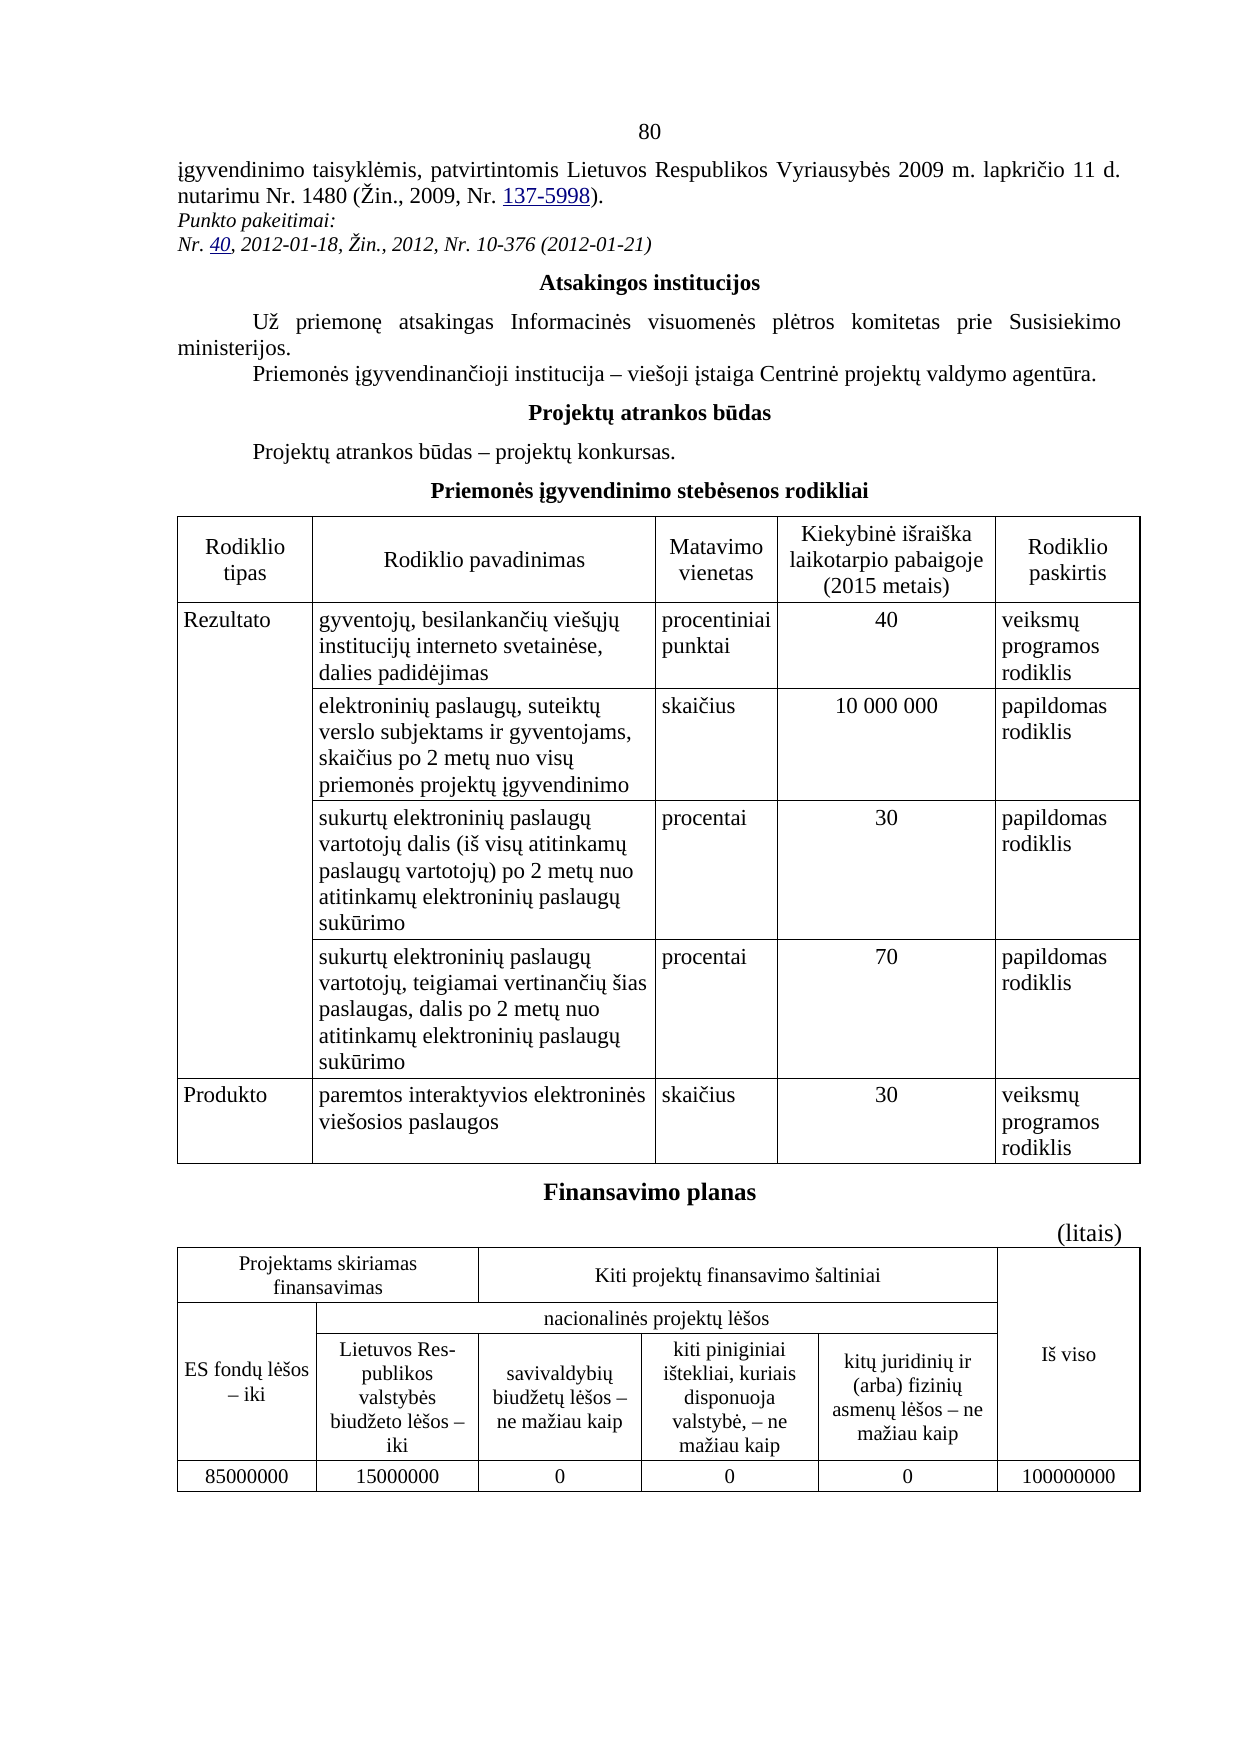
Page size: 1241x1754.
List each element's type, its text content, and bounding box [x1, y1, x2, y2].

table_header Kiti projektų finansavimo šaltiniai [479, 1248, 997, 1302]
table_cell elektroninių paslaugų, suteiktų verslo subjektams ir gyventojams, skaičius po 2 metų nuo visų priemonės projektų įgyvendinimo [313, 689, 655, 800]
table_header Rodiklio paskirtis [996, 517, 1139, 602]
table_cell kitų juridinių ir (arba) fizinių asmenų lėšos – ne mažiau kaip [819, 1334, 997, 1460]
table_cell kiti piniginiai ištekliai, kuriais disponuoja valstybė, – ne mažiau kaip [642, 1334, 818, 1460]
table_cell sukurtų elektroninių paslaugų vartotojų, teigiamai vertinančių šias paslaugas, dalis po 2 metų nuo atitinkamų elektroninių paslaugų sukūrimo [313, 940, 655, 1077]
table_cell 40 [778, 603, 995, 688]
table_cell gyventojų, besilankančių viešųjų institucijų interneto svetainėse, dalies padidėjimas [313, 603, 655, 688]
table_header Iš viso [998, 1248, 1139, 1460]
text Projektų atrankos būdas [177, 399, 1122, 426]
table_cell savivaldybių biudžetų lėšos – ne mažiau kaip [479, 1334, 641, 1460]
table_cell nacionalinės projektų lėšos [317, 1303, 997, 1333]
table_cell procentiniai punktai [656, 603, 777, 688]
table_cell 100000000 [998, 1461, 1139, 1491]
table_cell paremtos interaktyvios elektroninės viešosios paslaugos [313, 1079, 655, 1163]
table_cell 10 000 000 [778, 689, 995, 800]
table_cell Rezultato [178, 603, 312, 1077]
text įgyvendinimo taisyklėmis, patvirtintomis Lietuvos Respublikos Vyriausybės 2009 m. lapkričio 11 d. nutarimu Nr. 1480 (Žin., 2009, Nr. 137-5998). [177, 156, 1122, 208]
text Atsakingos institucijos [177, 269, 1122, 295]
text Priemonės įgyvendinimo stebėsenos rodikliai [177, 477, 1122, 503]
table_cell 0 [819, 1461, 997, 1491]
table_header Rodiklio pavadinimas [313, 517, 655, 602]
table_cell 0 [642, 1461, 818, 1491]
table_cell 85000000 [178, 1461, 316, 1491]
table_cell ES fondų lėšos – iki [178, 1303, 316, 1460]
table_header Rodiklio tipas [178, 517, 312, 602]
table_cell procentai [656, 940, 777, 1077]
table_cell skaičius [656, 1079, 777, 1163]
table_header Projektams skiriamas finansavimas [178, 1248, 478, 1302]
text Finansavimo planas [177, 1177, 1122, 1206]
table_cell procentai [656, 801, 777, 939]
table_cell papildomas rodiklis [996, 689, 1139, 800]
table_cell veiksmų programos rodiklis [996, 603, 1139, 688]
table_cell skaičius [656, 689, 777, 800]
table_cell Produkto [178, 1079, 312, 1163]
table_cell Lietuvos Res­publikos valstybės biudžeto lėšos – iki [317, 1334, 478, 1460]
table_cell 30 [778, 1079, 995, 1163]
table_header Matavimo vienetas [656, 517, 777, 602]
table_cell veiksmų programos rodiklis [996, 1079, 1139, 1163]
text Už priemonę atsakingas Informacinės visuomenės plėtros komitetas prie Susisiekimo ministerijos. [177, 308, 1122, 361]
text Nr. 40, 2012-01-18, Žin., 2012, Nr. 10-376 (2012-01-21) [177, 232, 1122, 256]
table_cell 15000000 [317, 1461, 478, 1491]
text (litais) [177, 1218, 1122, 1247]
table_cell papildomas rodiklis [996, 801, 1139, 939]
text Projektų atrankos būdas – projektų konkursas. [177, 438, 1122, 464]
text Punkto pakeitimai: [177, 208, 1122, 232]
text Priemonės įgyvendinančioji institucija – viešoji įstaiga Centrinė projektų valdymo agentūra. [177, 361, 1122, 387]
table_cell papildomas rodiklis [996, 940, 1139, 1077]
table_cell sukurtų elektroninių paslaugų vartotojų dalis (iš visų atitinkamų paslaugų vartotojų) po 2 metų nuo atitinkamų elektroninių paslaugų sukūrimo [313, 801, 655, 939]
table_cell 30 [778, 801, 995, 939]
table_cell 70 [778, 940, 995, 1077]
table_cell 0 [479, 1461, 641, 1491]
table_header Kiekybinė išraiška laikotarpio pabaigoje (2015 metais) [778, 517, 995, 602]
